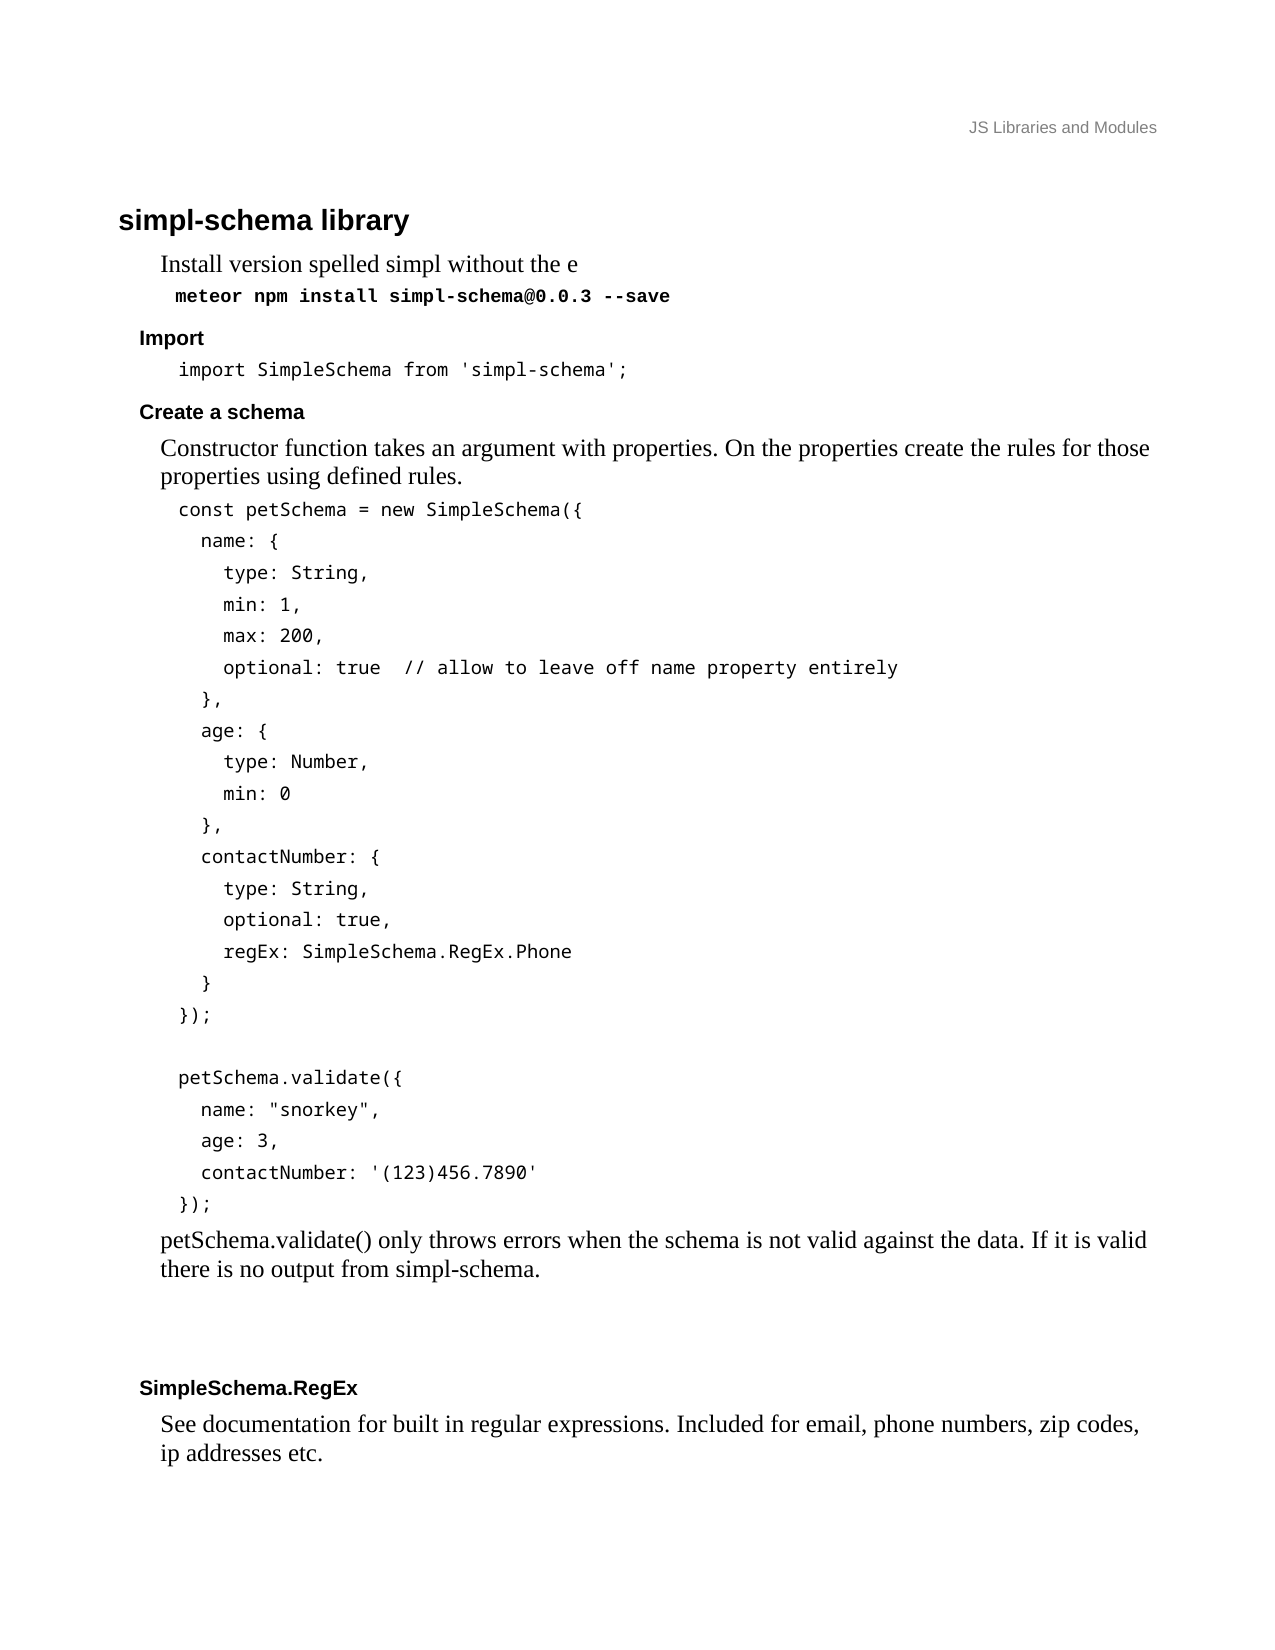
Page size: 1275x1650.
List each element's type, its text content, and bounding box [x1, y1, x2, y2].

text }); [178, 1191, 1157, 1216]
text name: "snorkey", [178, 1096, 1157, 1121]
text type: String, [178, 559, 1157, 585]
text optional: true, [178, 906, 1157, 932]
text } [178, 969, 1157, 995]
text meteor npm install simpl-schema@0.0.3 --save [175, 287, 1157, 308]
text type: String, [178, 875, 1157, 900]
text petSchema.validate() only throws errors when the schema is not valid against the data. If it is valid there is no output from simpl-schema. [160, 1225, 1157, 1282]
subtitle Import [139, 326, 1157, 350]
text min: 0 [178, 780, 1157, 806]
text Install version spelled simpl without the e [160, 249, 1157, 278]
text const petSchema = new SimpleSchema({ [178, 496, 1157, 522]
text age: 3, [178, 1127, 1157, 1153]
text Constructor function takes an argument with properties. On the properties create the rules for those properties using defined rules. [160, 433, 1157, 490]
text }, [178, 686, 1157, 711]
text import SimpleSchema from 'simpl-schema'; [178, 356, 1157, 382]
text regEx: SimpleSchema.RegEx.Phone [178, 938, 1157, 963]
text min: 1, [178, 591, 1157, 616]
subtitle simpl-schema library [118, 203, 1157, 237]
text optional: true // allow to leave off name property entirely [178, 654, 1157, 679]
text max: 200, [178, 622, 1157, 648]
text type: Number, [178, 749, 1157, 774]
subtitle Create a schema [139, 400, 1157, 424]
text See documentation for built in regular expressions. Included for email, phone numbers, zip codes, ip addresses etc. [160, 1409, 1157, 1466]
text petSchema.validate({ [178, 1064, 1157, 1090]
text name: { [178, 528, 1157, 553]
subtitle SimpleSchema.RegEx [139, 1376, 1157, 1400]
text }); [178, 1001, 1157, 1027]
text contactNumber: { [178, 843, 1157, 869]
text age: { [178, 717, 1157, 743]
text contactNumber: '(123)456.7890' [178, 1159, 1157, 1184]
text }, [178, 812, 1157, 837]
